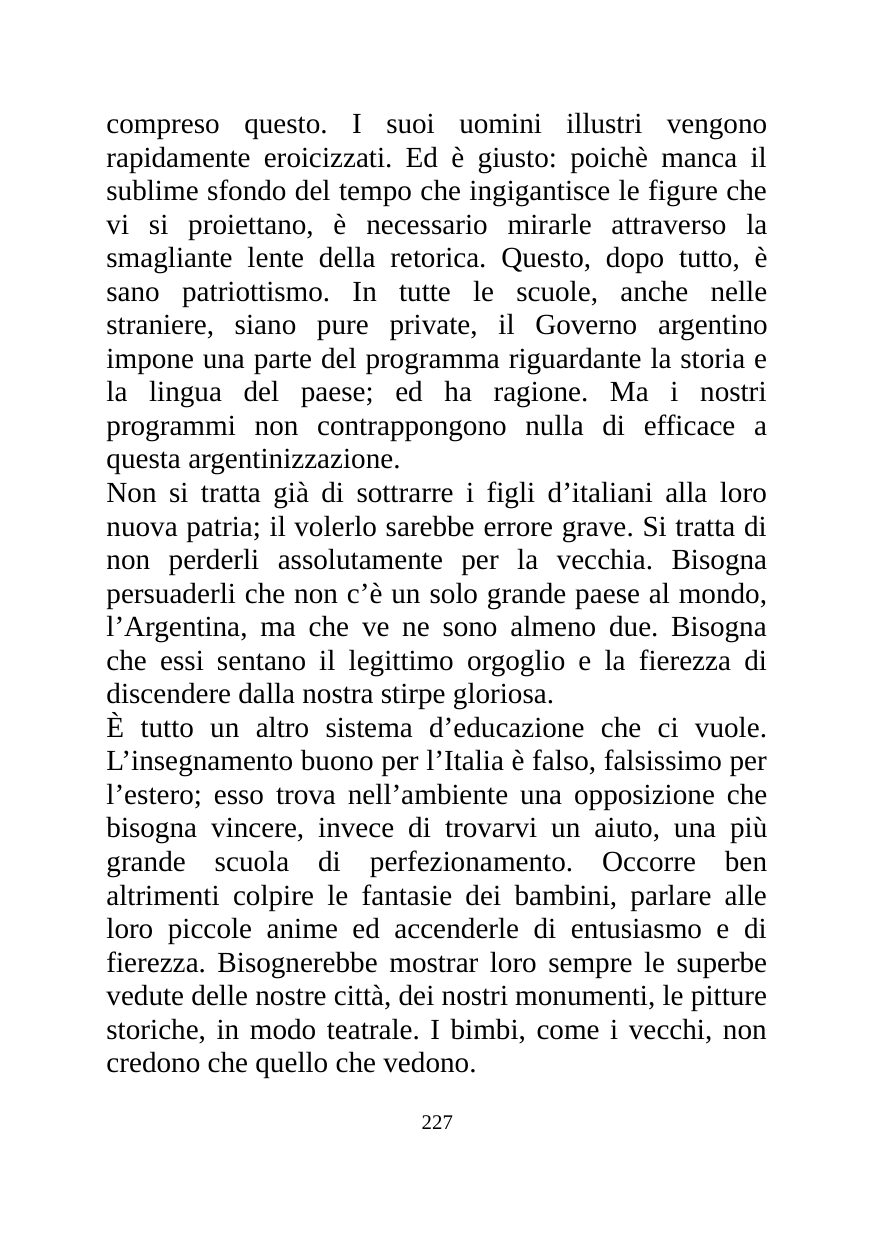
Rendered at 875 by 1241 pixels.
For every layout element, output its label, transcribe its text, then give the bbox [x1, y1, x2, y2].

text compreso questo. I suoi uomini illustri vengono rapidamente eroicizzati. Ed è giusto: poichè manca il sublime sfondo del tempo che ingigantisce le figure che vi si proiettano, è necessario mirarle attraverso la smagliante lente della retorica. Questo, dopo tutto, è sano patriottismo. In tutte le scuole, anche nelle straniere, siano pure private, il Governo argentino impone una parte del programma riguardante la storia e la lingua del paese; ed ha ragione. Ma i nostri programmi non contrappongono nulla di efficace a questa argentinizzazione. [106, 106, 768, 475]
text Non si tratta già di sottrarre i figli d’italiani alla loro nuova patria; il volerlo sarebbe errore grave. Si tratta di non perderli assolutamente per la vecchia. Bisogna persuaderli che non c’è un solo grande paese al mondo, l’Argentina, ma che ve ne sono almeno due. Bisogna che essi sentano il legittimo orgoglio e la fierezza di discendere dalla nostra stirpe gloriosa. [106, 475, 768, 710]
text È tutto un altro sistema d’educazione che ci vuole. L’insegnamento buono per l’Italia è falso, falsissimo per l’estero; esso trova nell’ambiente una opposizione che bisogna vincere, invece di trovarvi un aiuto, una più grande scuola di perfezionamento. Occorre ben altrimenti colpire le fantasie dei bambini, parlare alle loro piccole anime ed accenderle di entusiasmo e di fierezza. Bisognerebbe mostrar loro sempre le superbe vedute delle nostre città, dei nostri monumenti, le pitture storiche, in modo teatrale. I bimbi, come i vecchi, non credono che quello che vedono. [106, 710, 768, 1079]
